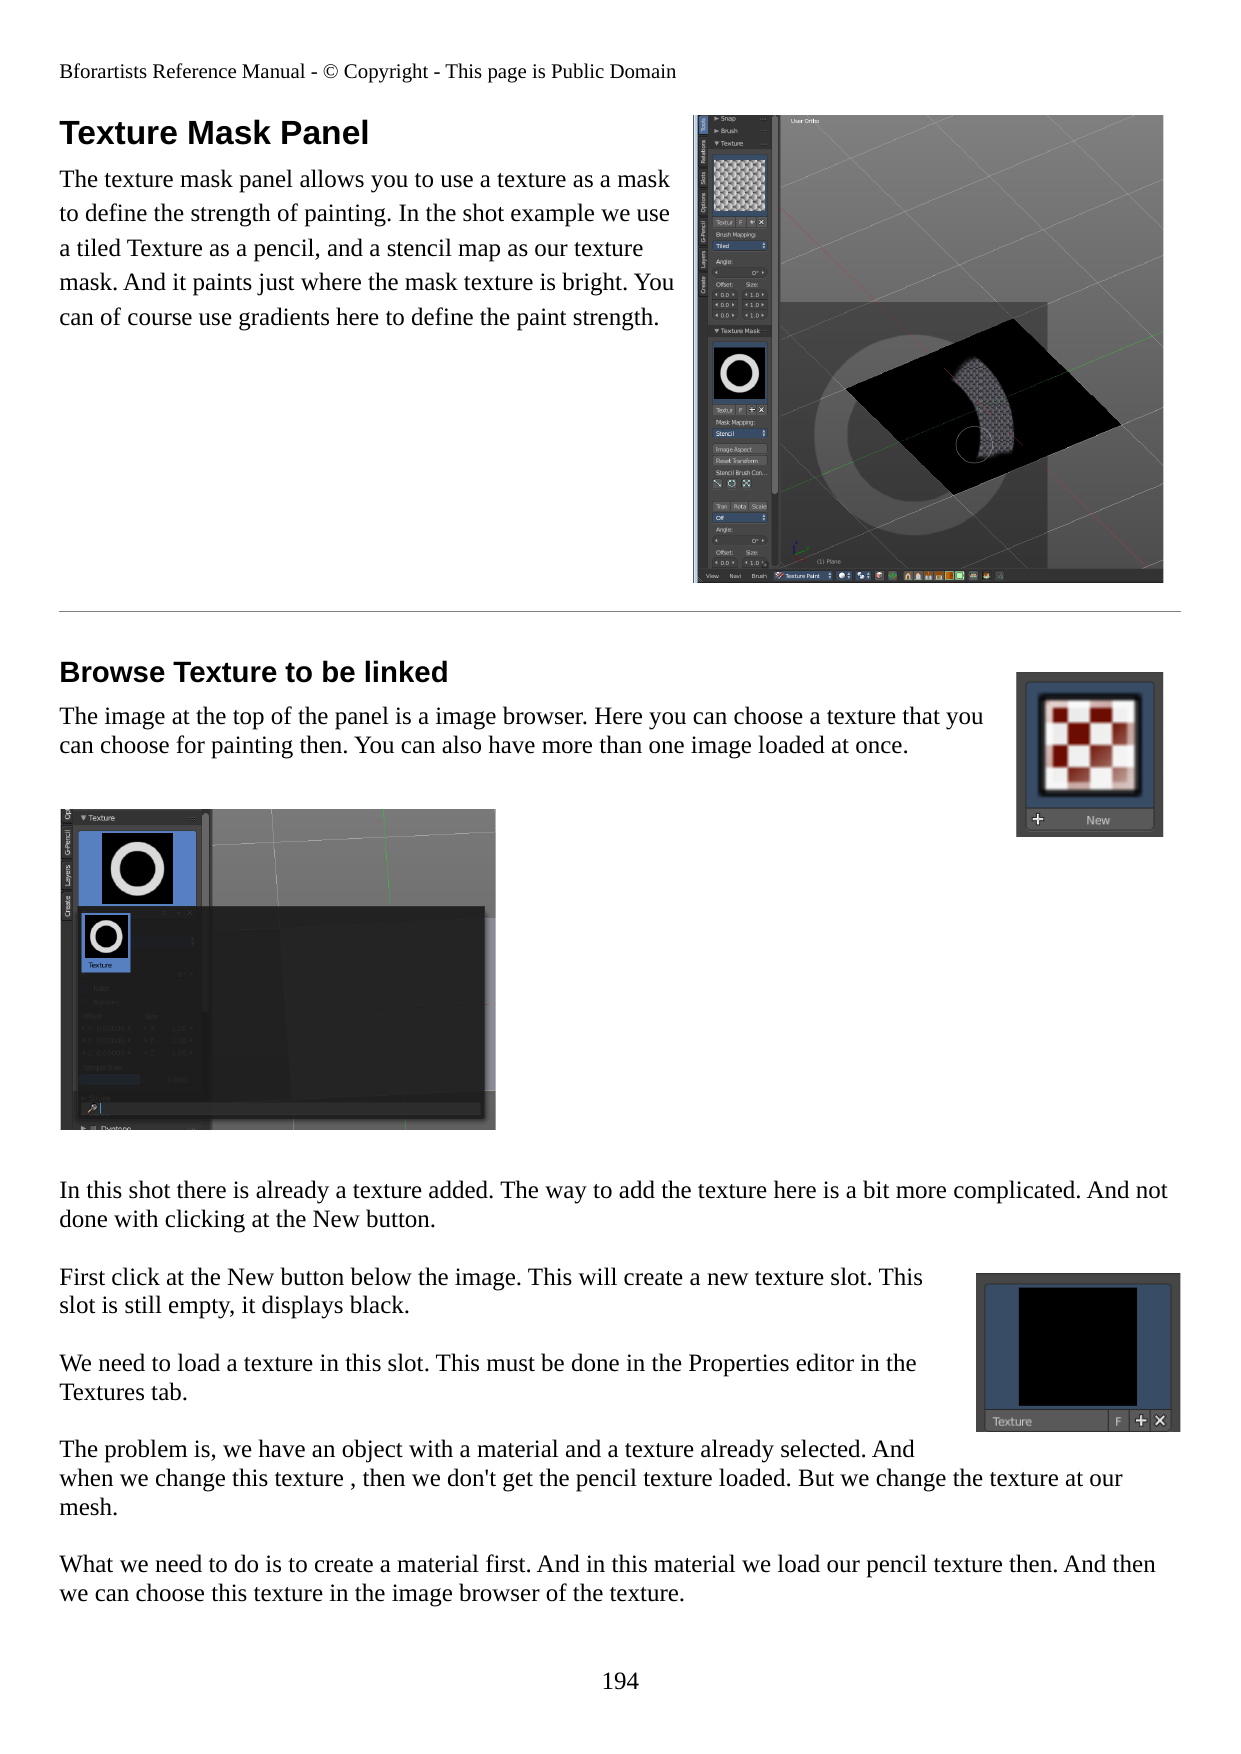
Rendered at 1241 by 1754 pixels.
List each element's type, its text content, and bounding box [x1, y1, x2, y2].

text The problem is, we have an object with a material and a texture already selected. And when we change this texture , then we don't get the pencil texture loaded. But we change the texture at our mesh. [59, 1434, 1181, 1521]
subtitle Texture Mask Panel [59, 113, 1181, 151]
subtitle Browse Texture to be linked [59, 655, 1181, 688]
picture [60, 809, 496, 1130]
picture [693, 115, 1164, 583]
text First click at the New button below the image. This will create a new texture slot. This slot is still empty, it displays black. [59, 1262, 1181, 1319]
text The image at the top of the panel is a image browser. Here you can choose a texture that you can choose for painting then. You can also have more than one image loaded at once. [59, 701, 1016, 758]
text The texture mask panel allows you to use a texture as a mask to define the strength of painting. In the shot example we use a tiled Texture as a pencil, and a stencil map as our texture mask. And it paints just where the mask texture is bright. You can of course use gradients here to define the paint strength. [59, 164, 693, 330]
text What we need to do is to create a material first. And in this material we load our pencil texture then. And then we can choose this texture in the image browser of the texture. [59, 1549, 1181, 1607]
picture [1016, 672, 1164, 837]
text We need to load a texture in this slot. This must be done in the Properties editor in the Textures tab. [59, 1348, 976, 1406]
text In this shot there is already a texture added. The way to add the texture here is a bit more complicated. And not done with clicking at the New button. [59, 1176, 1181, 1233]
picture [976, 1273, 1181, 1432]
